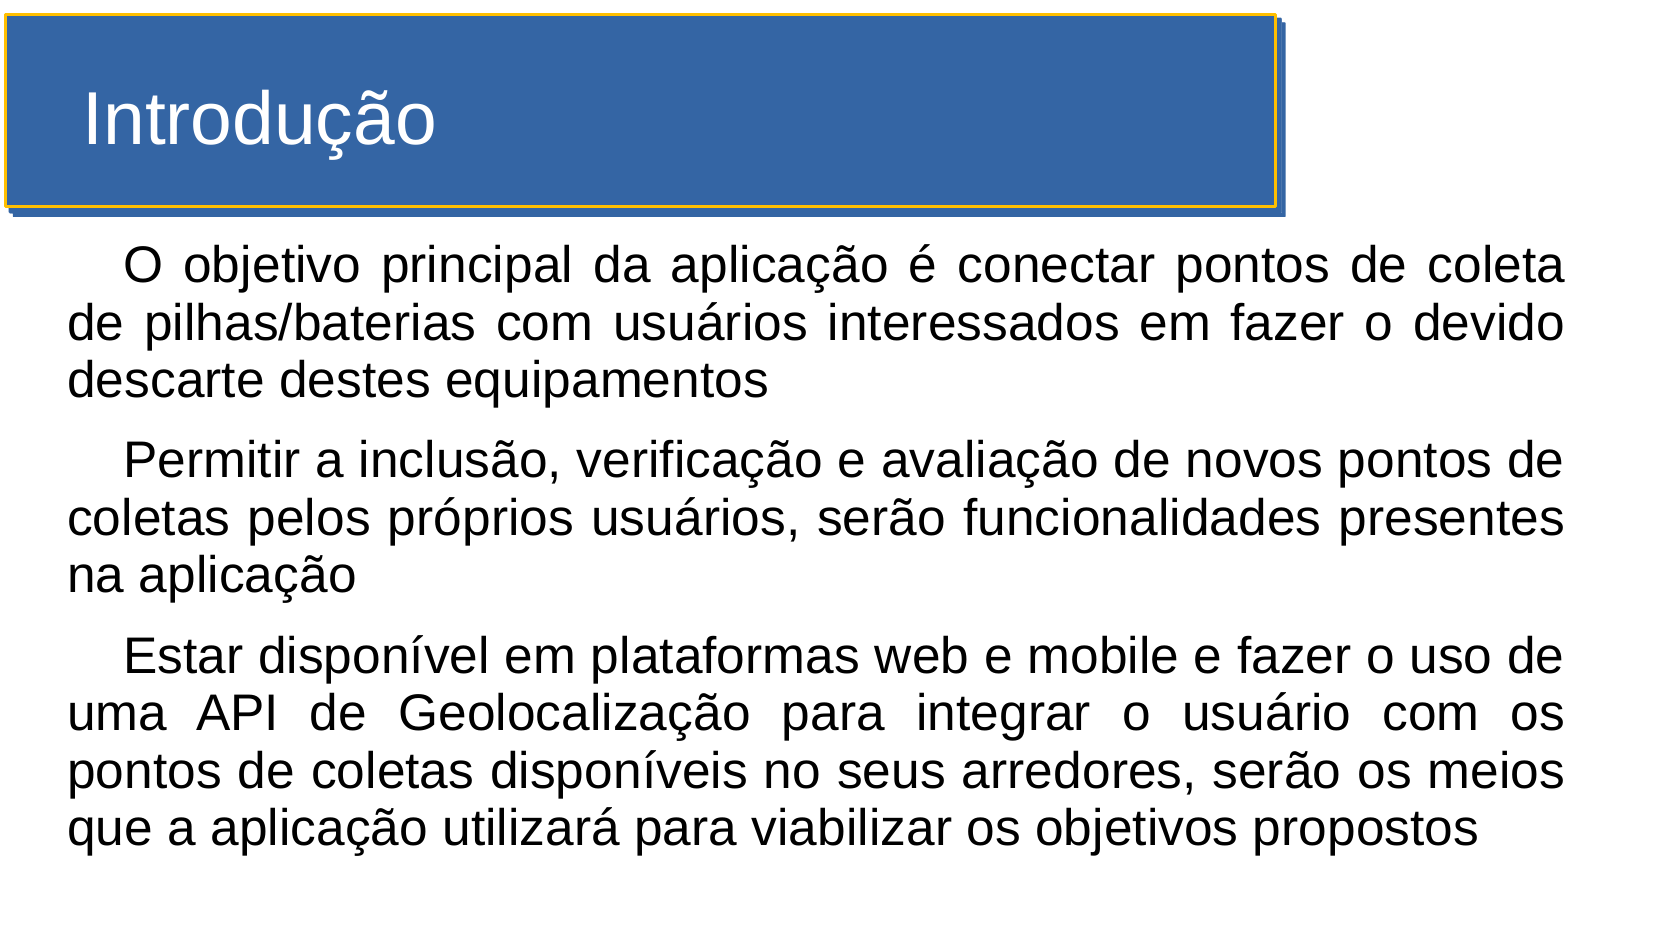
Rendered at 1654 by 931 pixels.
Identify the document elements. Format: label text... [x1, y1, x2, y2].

list O objetivo principal da aplicação é conectar pontos de coleta de pilhas/baterias com usuários interessados em fazer o devido descarte destes equipamentos Permitir a inclusão, verificação e avaliação de novos pontos de coletas pelos próprios usuários, serão funcionalidades presentes na aplicação Estar disponível em plataformas web e mobile e fazer o uso de uma API de Geolocalização para integrar o usuário com os pontos de coletas disponíveis no seus arredores, serão os meios que a aplicação utilizará para viabilizar os objetivos propostos [0, 236, 1625, 886]
title Introdução [82, 44, 1235, 192]
